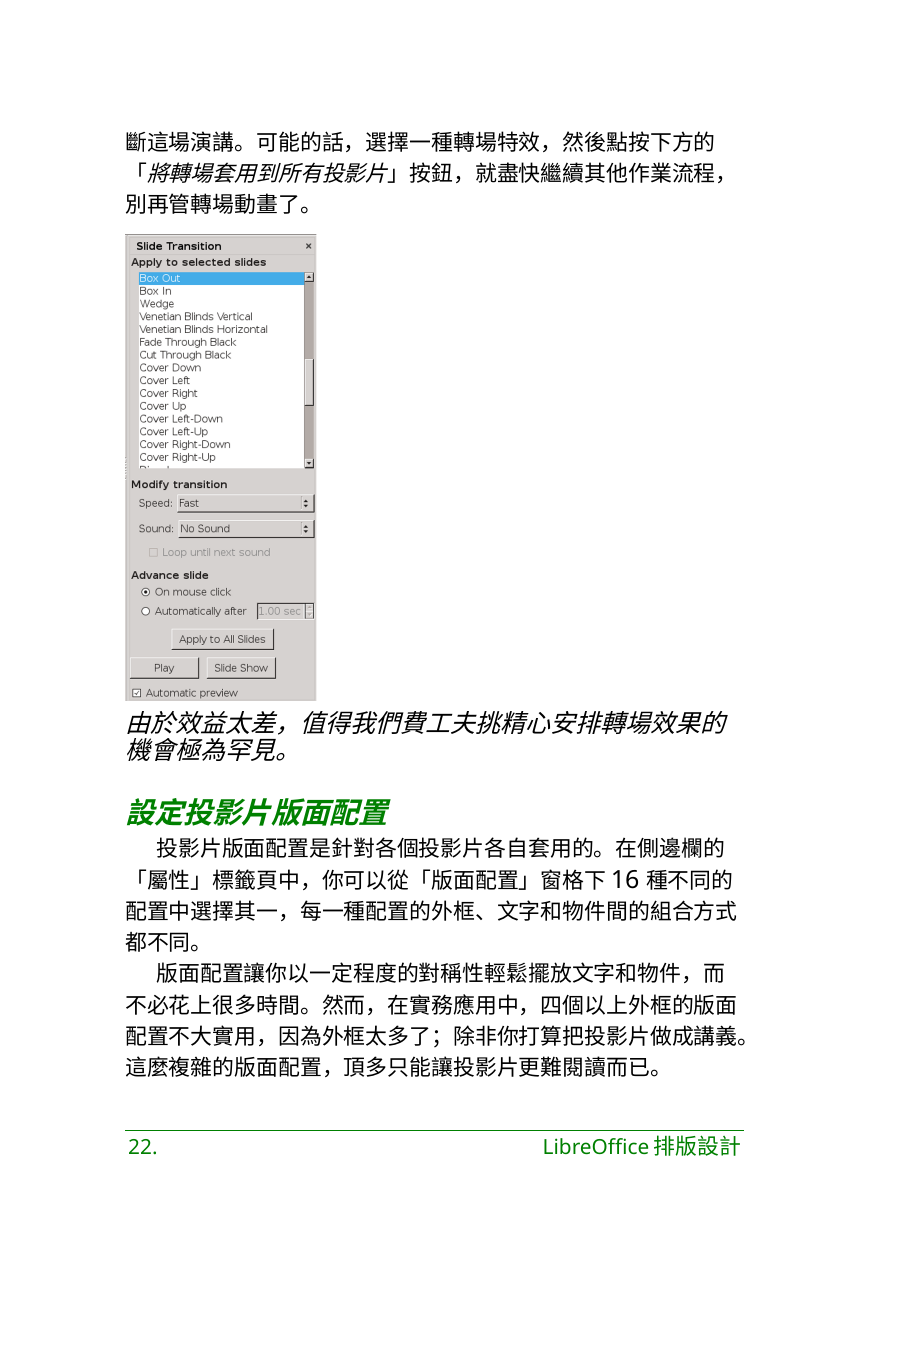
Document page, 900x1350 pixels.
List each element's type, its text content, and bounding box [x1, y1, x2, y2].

picture [125, 234, 317, 701]
text 投影片版面配置是針對各個投影片各自套用的。在側邊欄的「屬性」標籤頁中，你可以從「版面配置」窗格下16 種不同的配置中選擇其一，每一種配置的外框、文字和物件間的組合方式都不同。 [125, 832, 744, 957]
text 版面配置讓你以一定程度的對稱性輕鬆擺放文字和物件，而不必花上很多時間。然而，在實務應用中，四個以上外框的版面配置不大實用，因為外框太多了；除非你打算把投影片做成講義。這麼複雜的版面配置，頂多只能讓投影片更難閱讀而已。 [125, 957, 744, 1082]
table_cell 由於效益太差，值得我們費工夫挑精心安排轉場效果的機會極為罕見。 [125, 702, 744, 764]
subtitle 設定投影片版面配置 [125, 789, 744, 832]
text 斷這場演講。可能的話，選擇一種轉場特效，然後點按下方的「將轉場套用到所有投影片」按鈕，就盡快繼續其他作業流程，別再管轉場動畫了。 [125, 125, 744, 219]
table_header [125, 234, 744, 702]
